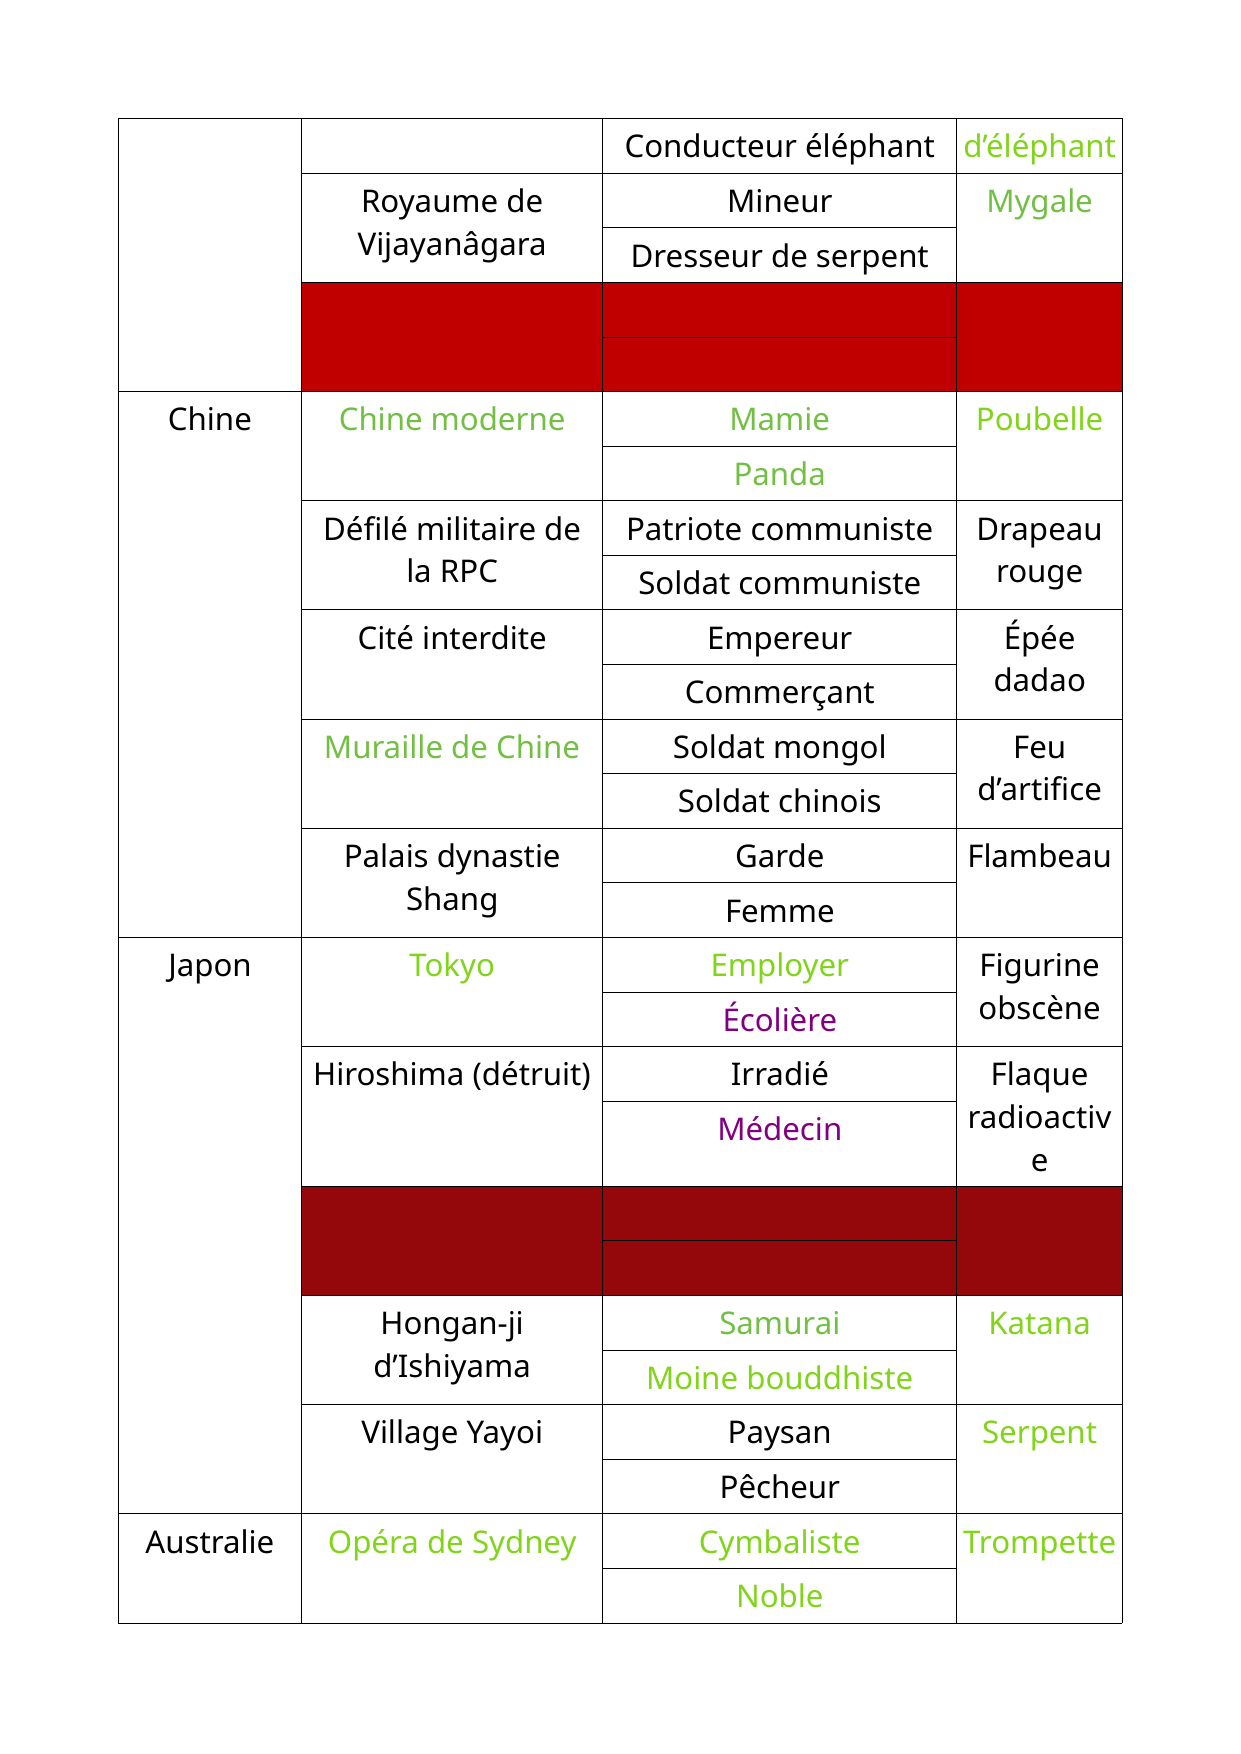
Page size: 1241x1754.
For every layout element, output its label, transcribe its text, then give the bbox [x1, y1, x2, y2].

table_cell Pêcheur [603, 1460, 956, 1513]
table_cell Tokyo [302, 938, 602, 1046]
table_cell Soldat chinois [603, 774, 956, 828]
table_cell [302, 119, 602, 173]
table_cell Conducteur éléphant [603, 119, 956, 173]
table_cell Chine [119, 392, 301, 937]
table_cell Royaume de Vijayanâgara [302, 174, 602, 282]
table_cell Médecin [603, 1102, 956, 1186]
table_cell Australie [119, 1514, 301, 1622]
table_cell Écolière [603, 993, 956, 1046]
table_cell Flambeau [957, 829, 1122, 937]
table_cell Dresseur de serpent [603, 228, 956, 282]
table_cell Japon [119, 938, 301, 1513]
table_cell Empereur [603, 610, 956, 664]
table_cell Hongan-ji d’Ishiyama [302, 1296, 602, 1404]
table_cell Épée dadao [957, 610, 1122, 718]
table_cell Village Yayoi [302, 1405, 602, 1513]
table_cell Soldat mongol [603, 720, 956, 773]
table_cell Noble [603, 1569, 956, 1622]
table_cell [957, 1187, 1122, 1295]
table_cell Hiroshima (détruit) [302, 1047, 602, 1186]
table_cell Paysan [603, 1405, 956, 1459]
table_cell Muraille de Chine [302, 720, 602, 828]
table_cell Flaque radioactive [957, 1047, 1122, 1186]
table_cell Serpent [957, 1405, 1122, 1513]
table_cell Mineur [603, 174, 956, 227]
table_cell Irradié [603, 1047, 956, 1101]
table_cell Mamie [603, 392, 956, 446]
table_cell Mygale [957, 174, 1122, 282]
table_cell Cité interdite [302, 610, 602, 718]
table_cell Opéra de Sydney [302, 1514, 602, 1622]
table_cell [603, 338, 956, 391]
table_cell Soldat communiste [603, 556, 956, 609]
table_cell Trompette [957, 1514, 1122, 1622]
table_cell Patriote communiste [603, 501, 956, 555]
table_cell Panda [603, 447, 956, 500]
table_cell Garde [603, 829, 956, 882]
table_cell Drapeau rouge [957, 501, 1122, 609]
table_cell Poubelle [957, 392, 1122, 500]
table_cell Chine moderne [302, 392, 602, 500]
table_cell Palais dynastie Shang [302, 829, 602, 937]
table_cell Feu d’artifice [957, 720, 1122, 828]
table_cell [957, 283, 1122, 391]
table_cell [603, 1241, 956, 1295]
table_cell Employer [603, 938, 956, 991]
table_cell [603, 1187, 956, 1240]
table_cell Commerçant [603, 665, 956, 718]
table_cell Femme [603, 883, 956, 937]
table_cell Moine bouddhiste [603, 1351, 956, 1404]
table_cell Défilé militaire de la RPC [302, 501, 602, 609]
table_cell Samurai [603, 1296, 956, 1349]
table_cell Cymbaliste [603, 1514, 956, 1568]
table_cell d’éléphant [957, 119, 1122, 173]
table_cell Figurine obscène [957, 938, 1122, 1046]
table_cell [302, 1187, 602, 1295]
table_cell [302, 283, 602, 391]
table_cell [603, 283, 956, 336]
table_cell [119, 119, 301, 391]
table_cell Katana [957, 1296, 1122, 1404]
